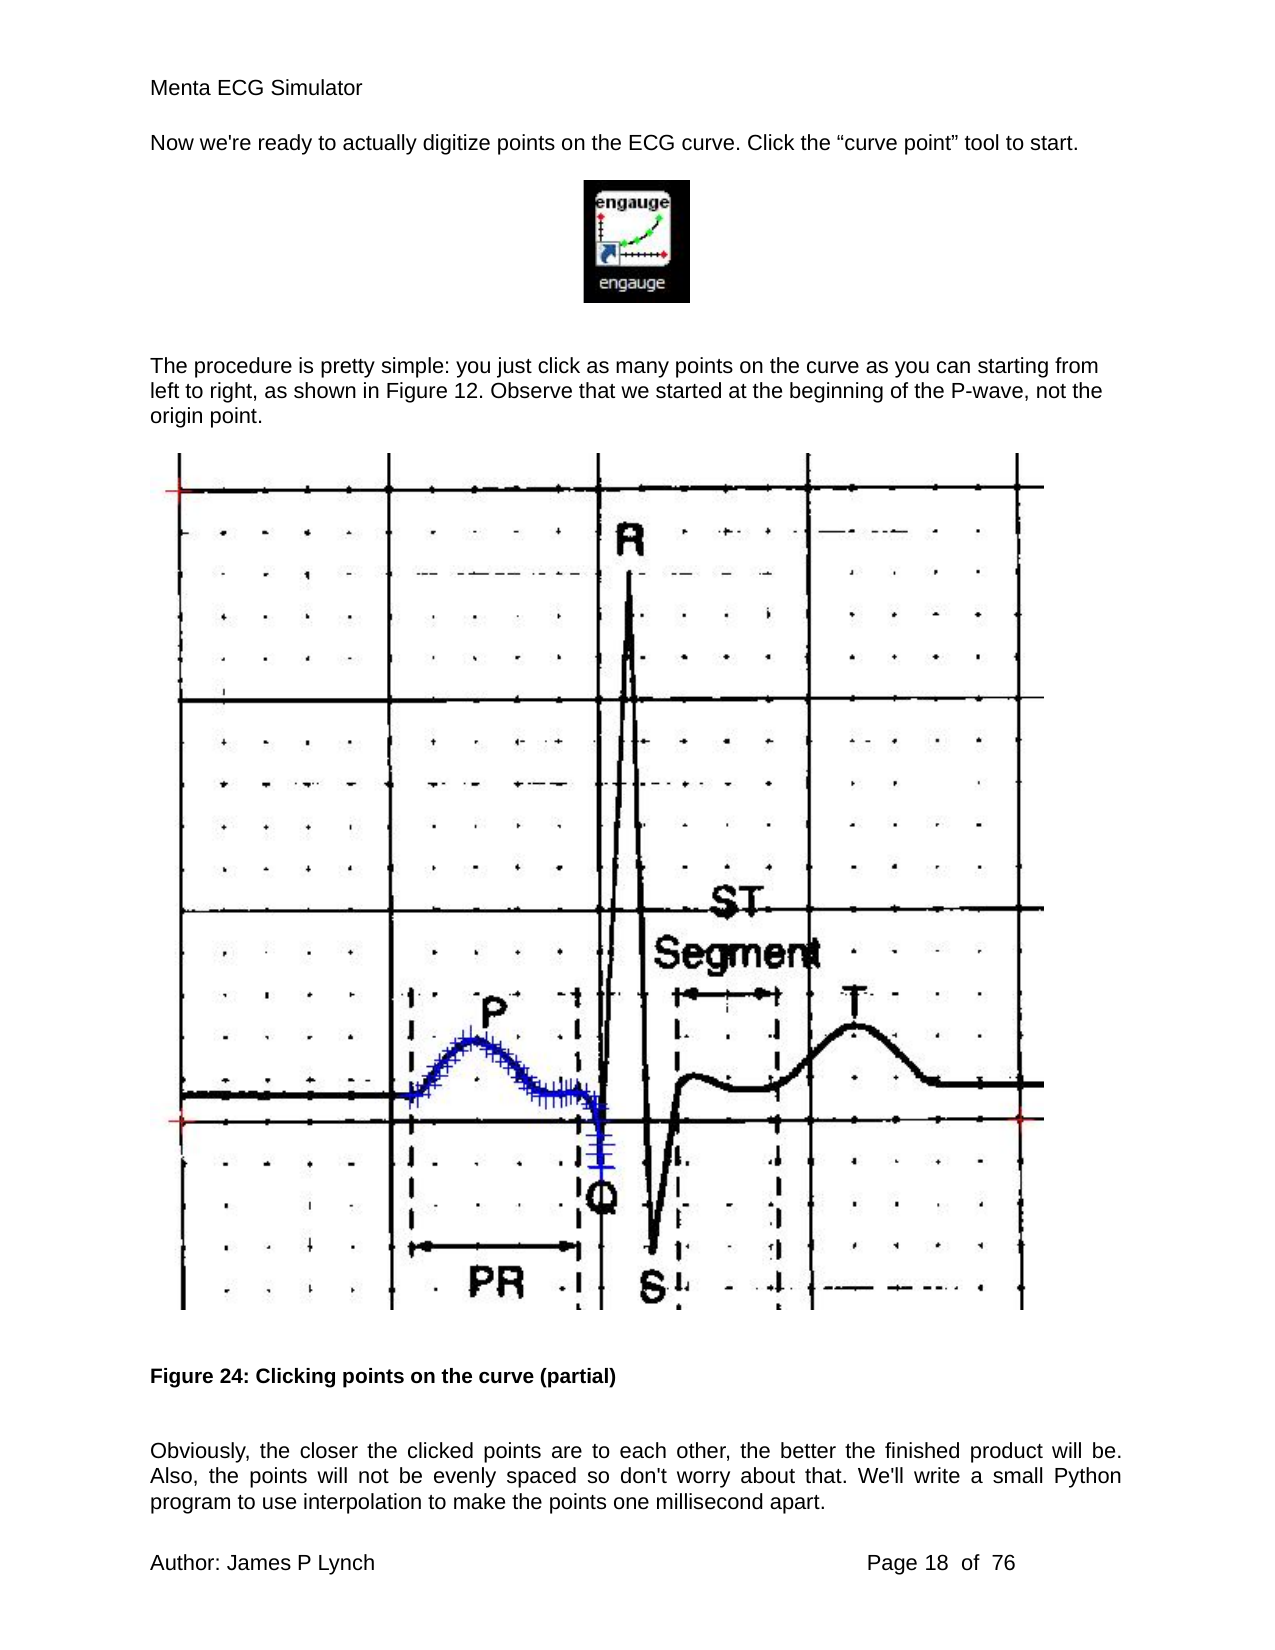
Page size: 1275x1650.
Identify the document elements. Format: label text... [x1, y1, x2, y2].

text Obviously, the closer the clicked points are to each other, the better the finished product will be. Also, the points will not be evenly spaced so don't worry about that. We'll write a small Python program to use interpolation to make the points one millisecond apart. [150, 1438, 1124, 1514]
picture [583, 180, 690, 303]
picture [150, 453, 1044, 1310]
text Now we're ready to actually digitize points on the ECG curve. Click the “curve point” tool to start. [150, 130, 1124, 155]
text The procedure is pretty simple: you just click as many points on the curve as you can starting from left to right, as shown in Figure 12. Observe that we started at the beginning of the P-wave, not the origin point. [150, 353, 1124, 428]
text Figure 24: Clicking points on the curve (partial) [150, 1364, 1124, 1388]
